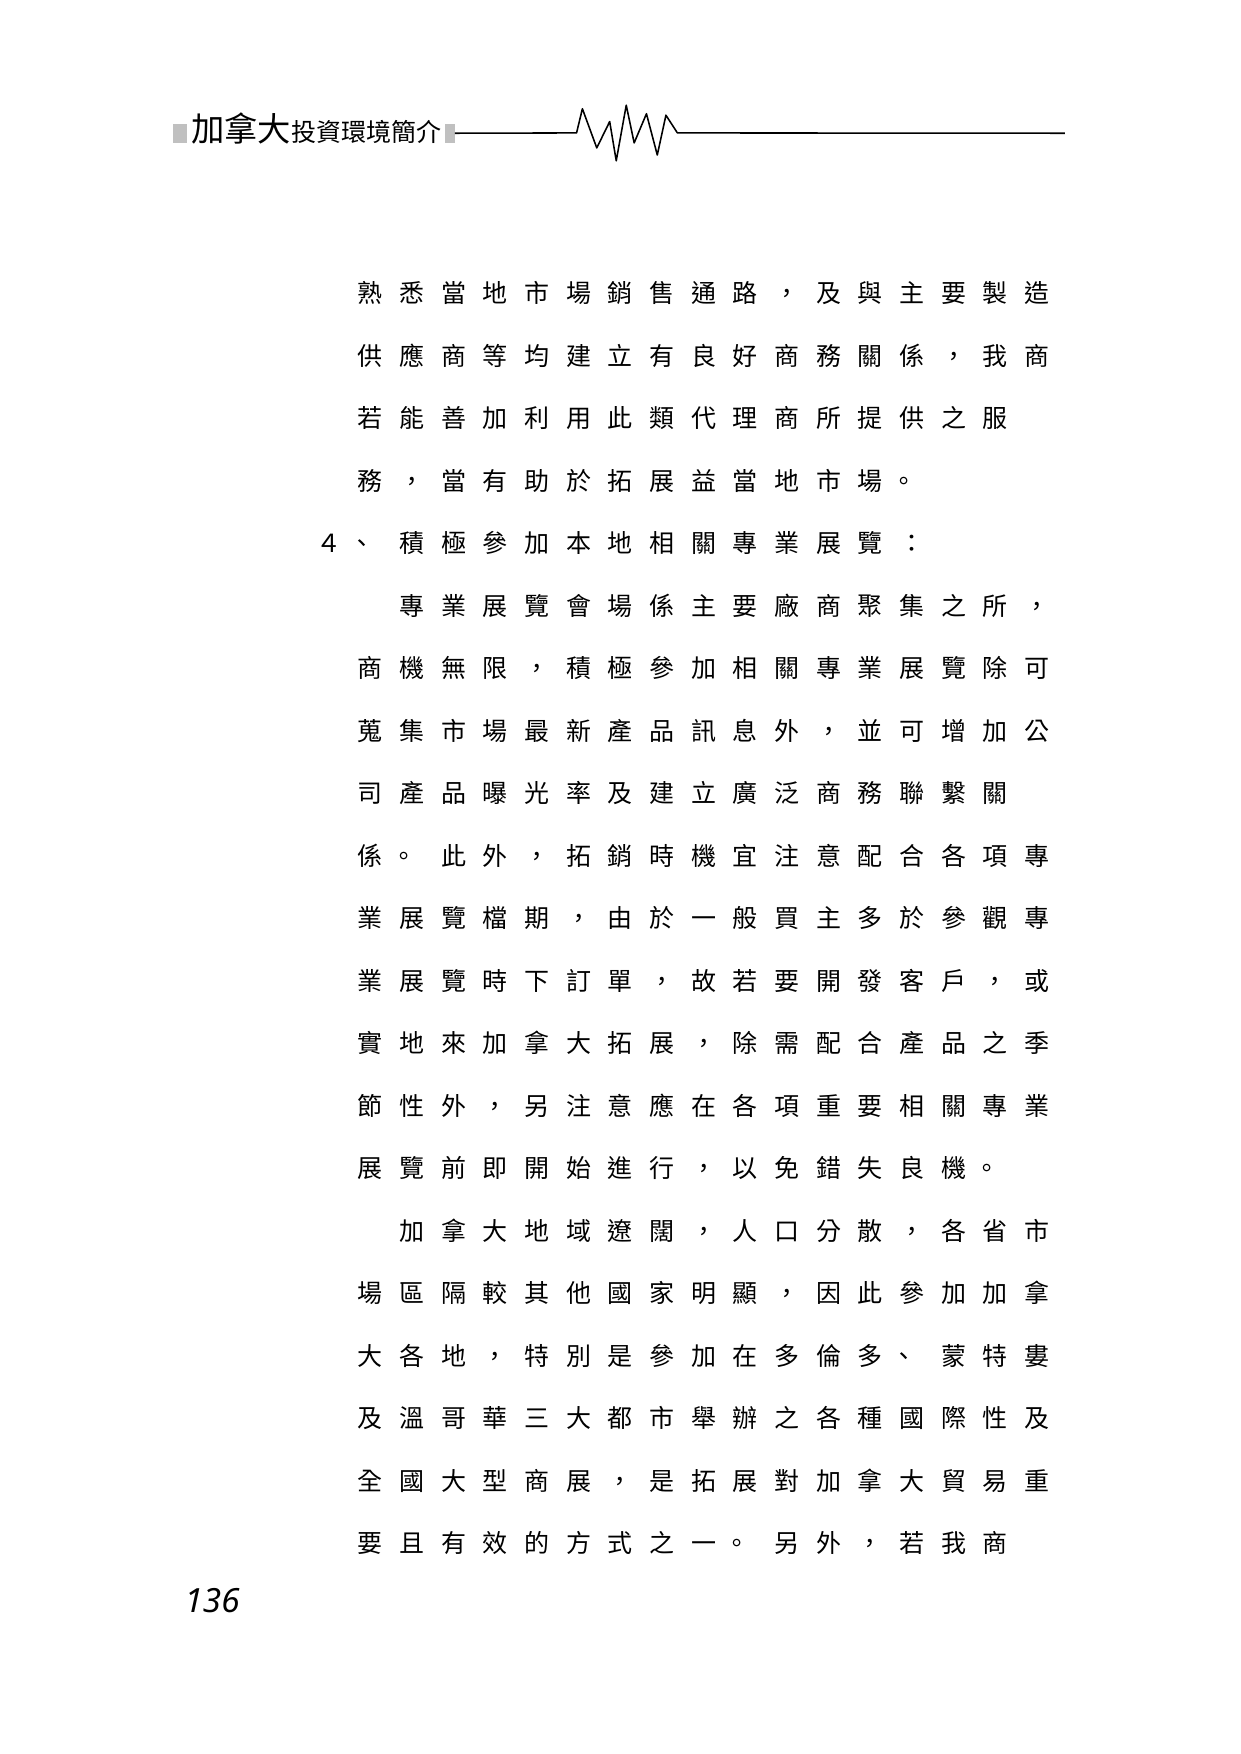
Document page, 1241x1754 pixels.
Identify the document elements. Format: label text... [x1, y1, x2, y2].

text ４、積極參加本地相關專業展覽： [281, 500, 1058, 563]
text 加拿大地域遼闊，人口分散，各省市場區隔較其他國家明顯，因此參加加拿大各地，特別是參加在多倫多、蒙特婁及溫哥華三大都市舉辦之各種國際性及全國大型商展，是拓展對加拿大貿易重要且有效的方式之一。另外，若我商 [330, 1188, 1058, 1563]
text 熟悉當地市場銷售通路，及與主要製造供應商等均建立有良好商務關係，我商若能善加利用此類代理商所提供之服務，當有助於拓展益當地市場。 [330, 250, 1058, 500]
text 專業展覽會場係主要廠商聚集之所，商機無限，積極參加相關專業展覽除可蒐集市場最新產品訊息外，並可增加公司產品曝光率及建立廣泛商務聯繫關係。此外，拓銷時機宜注意配合各項專業展覽檔期，由於一般買主多於參觀專業展覽時下訂單，故若要開發客戶，或實地來加拿大拓展，除需配合產品之季節性外，另注意應在各項重要相關專業展覽前即開始進行，以免錯失良機。 [330, 563, 1058, 1188]
